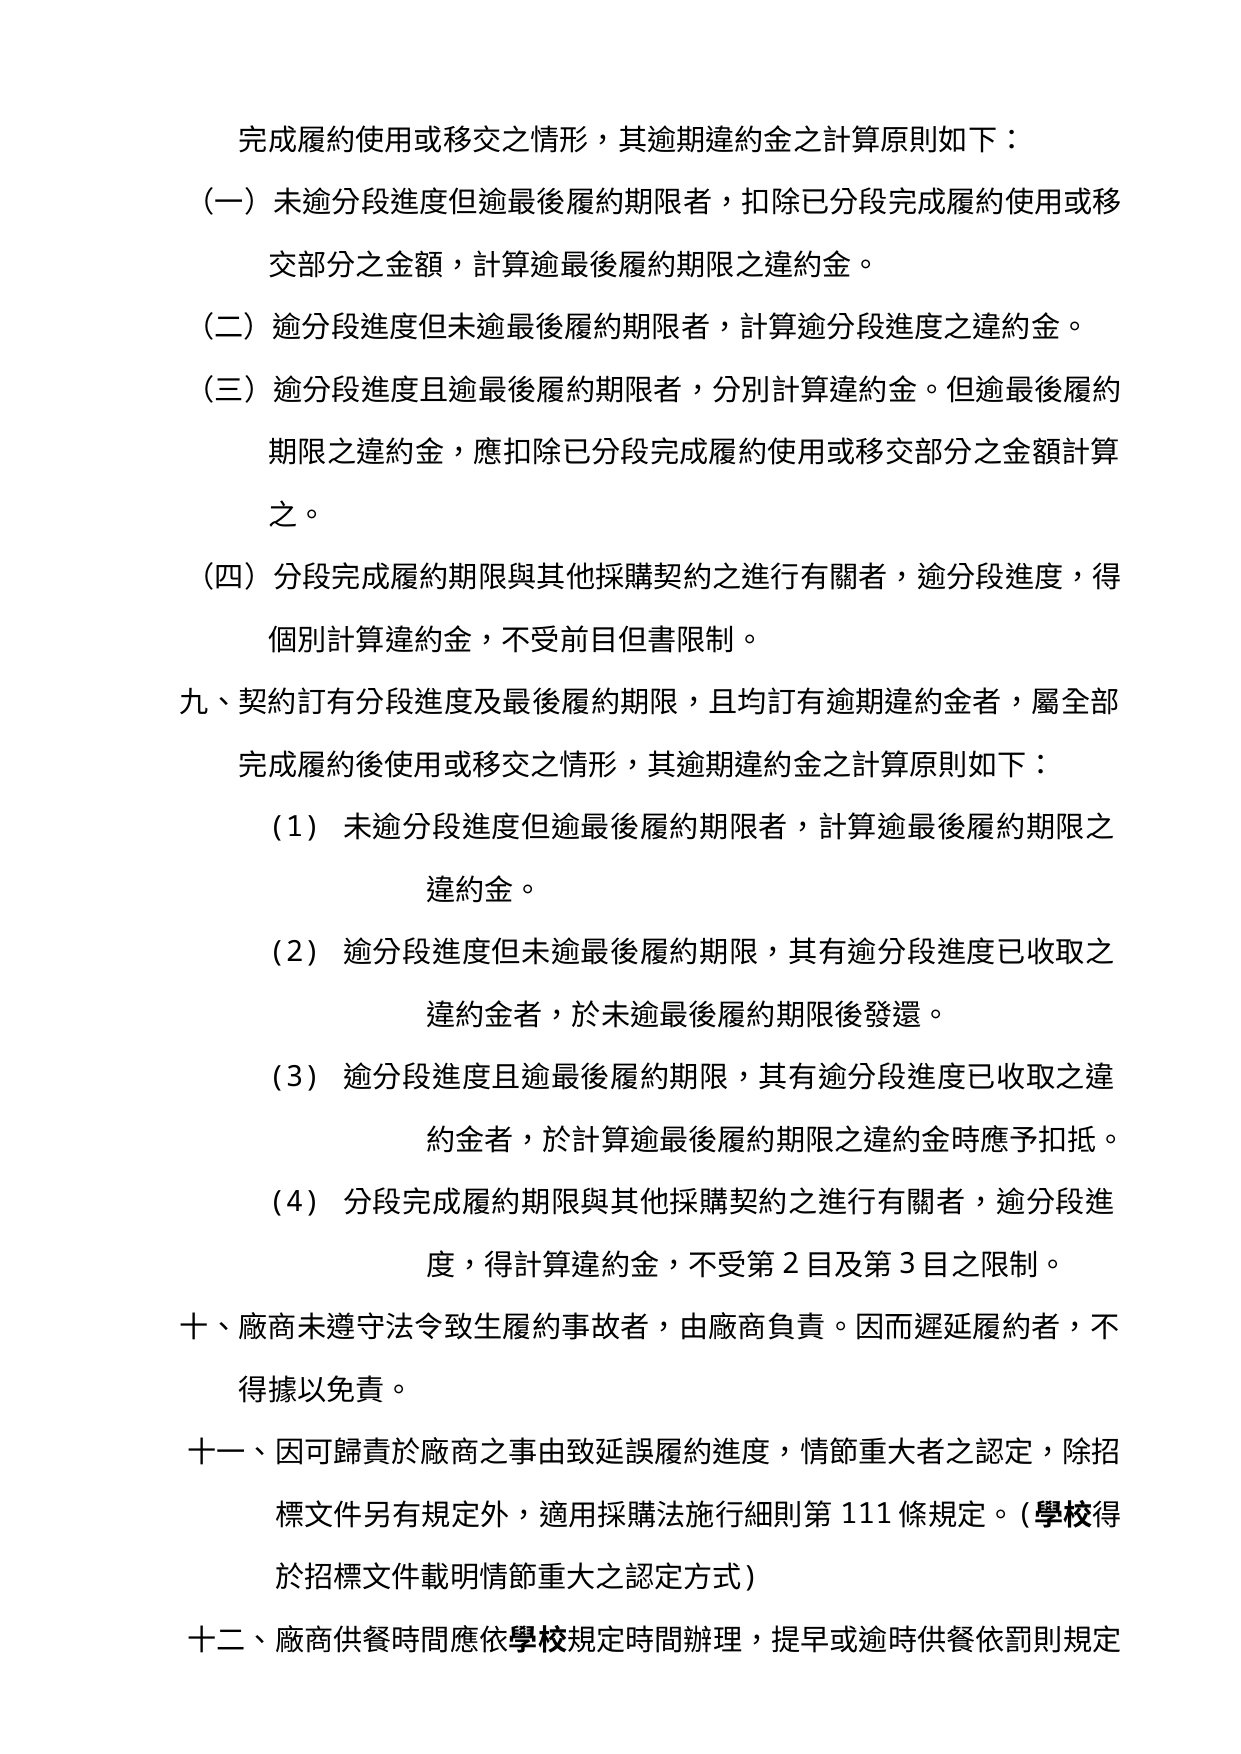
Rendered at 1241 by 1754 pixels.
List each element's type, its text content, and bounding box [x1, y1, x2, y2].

list 逾分段進度但未逾最後履約期限，其有逾分段進度已收取之違約金者，於未逾最後履約期限後發還。 [268, 908, 1116, 1033]
text 完成履約使用或移交之情形，其逾期違約金之計算原則如下： [179, 96, 1122, 158]
list 分段完成履約期限與其他採購契約之進行有關者，逾分段進度，得計算違約金，不受第2目及第3目之限制。 [268, 1158, 1116, 1283]
text 十二、廠商供餐時間應依學校規定時間辦理，提早或逾時供餐依罰則規定 [187, 1596, 1122, 1658]
text 十一、因可歸責於廠商之事由致延誤履約進度，情節重大者之認定，除招標文件另有規定外，適用採購法施行細則第111條規定。(學校得於招標文件載明情節重大之認定方式) [187, 1408, 1122, 1596]
text 十、廠商未遵守法令致生履約事故者，由廠商負責。因而遲延履約者，不得據以免責。 [179, 1283, 1122, 1408]
text （一）未逾分段進度但逾最後履約期限者，扣除已分段完成履約使用或移交部分之金額，計算逾最後履約期限之違約金。 [150, 158, 1122, 283]
text （四）分段完成履約期限與其他採購契約之進行有關者，逾分段進度，得個別計算違約金，不受前目但書限制。 [150, 533, 1122, 658]
list 未逾分段進度但逾最後履約期限者，計算逾最後履約期限之違約金。 [268, 783, 1116, 908]
text （三）逾分段進度且逾最後履約期限者，分別計算違約金。但逾最後履約期限之違約金，應扣除已分段完成履約使用或移交部分之金額計算之。 [150, 346, 1122, 533]
text （二）逾分段進度但未逾最後履約期限者，計算逾分段進度之違約金。 [150, 283, 1122, 346]
text 九、契約訂有分段進度及最後履約期限，且均訂有逾期違約金者，屬全部完成履約後使用或移交之情形，其逾期違約金之計算原則如下： [179, 658, 1122, 783]
list 逾分段進度且逾最後履約期限，其有逾分段進度已收取之違約金者，於計算逾最後履約期限之違約金時應予扣抵。 [268, 1033, 1116, 1158]
